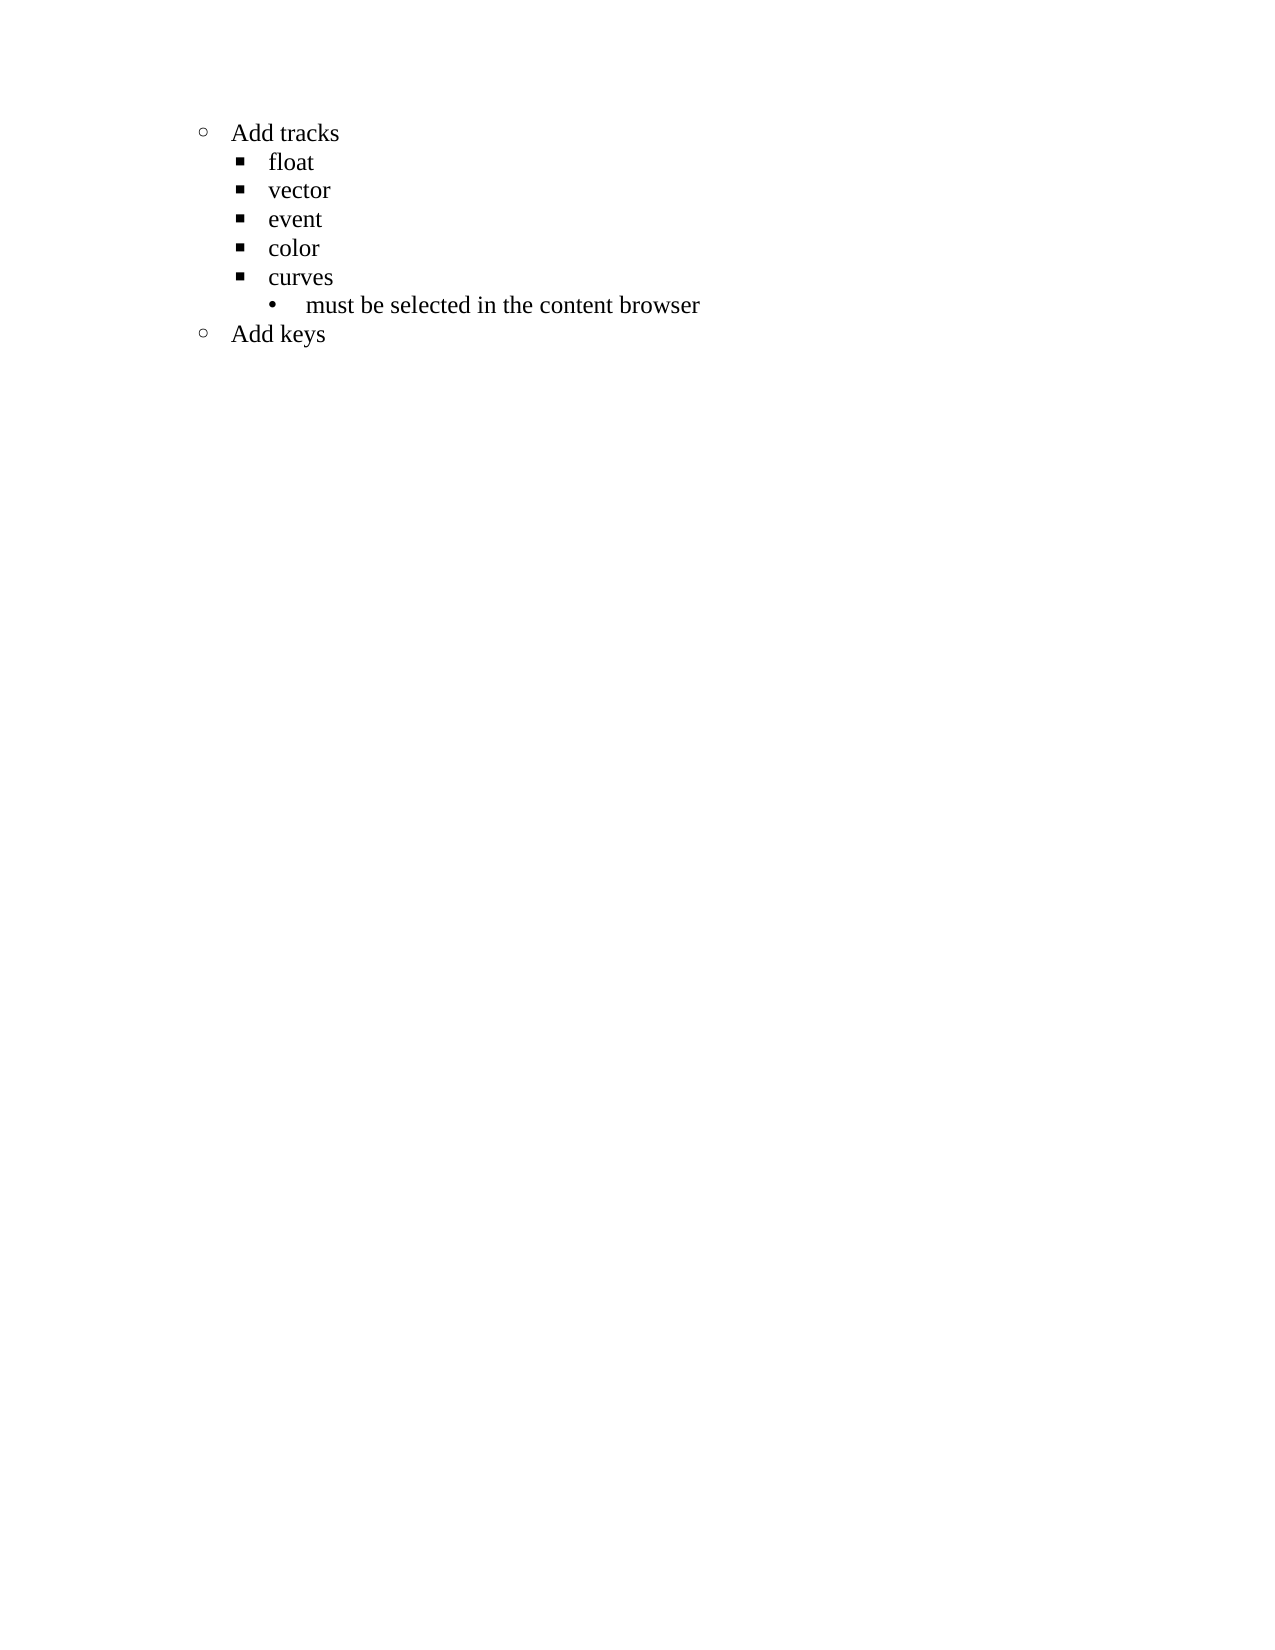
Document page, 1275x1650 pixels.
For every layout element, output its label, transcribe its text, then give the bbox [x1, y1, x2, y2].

list float [231, 147, 1157, 176]
list vector [231, 176, 1157, 204]
list curves [231, 262, 1157, 291]
list Add keys [193, 319, 1157, 348]
list Add tracks [193, 118, 1157, 147]
list color [231, 233, 1157, 262]
list must be selected in the content browser [268, 291, 1157, 319]
list event [231, 204, 1157, 233]
